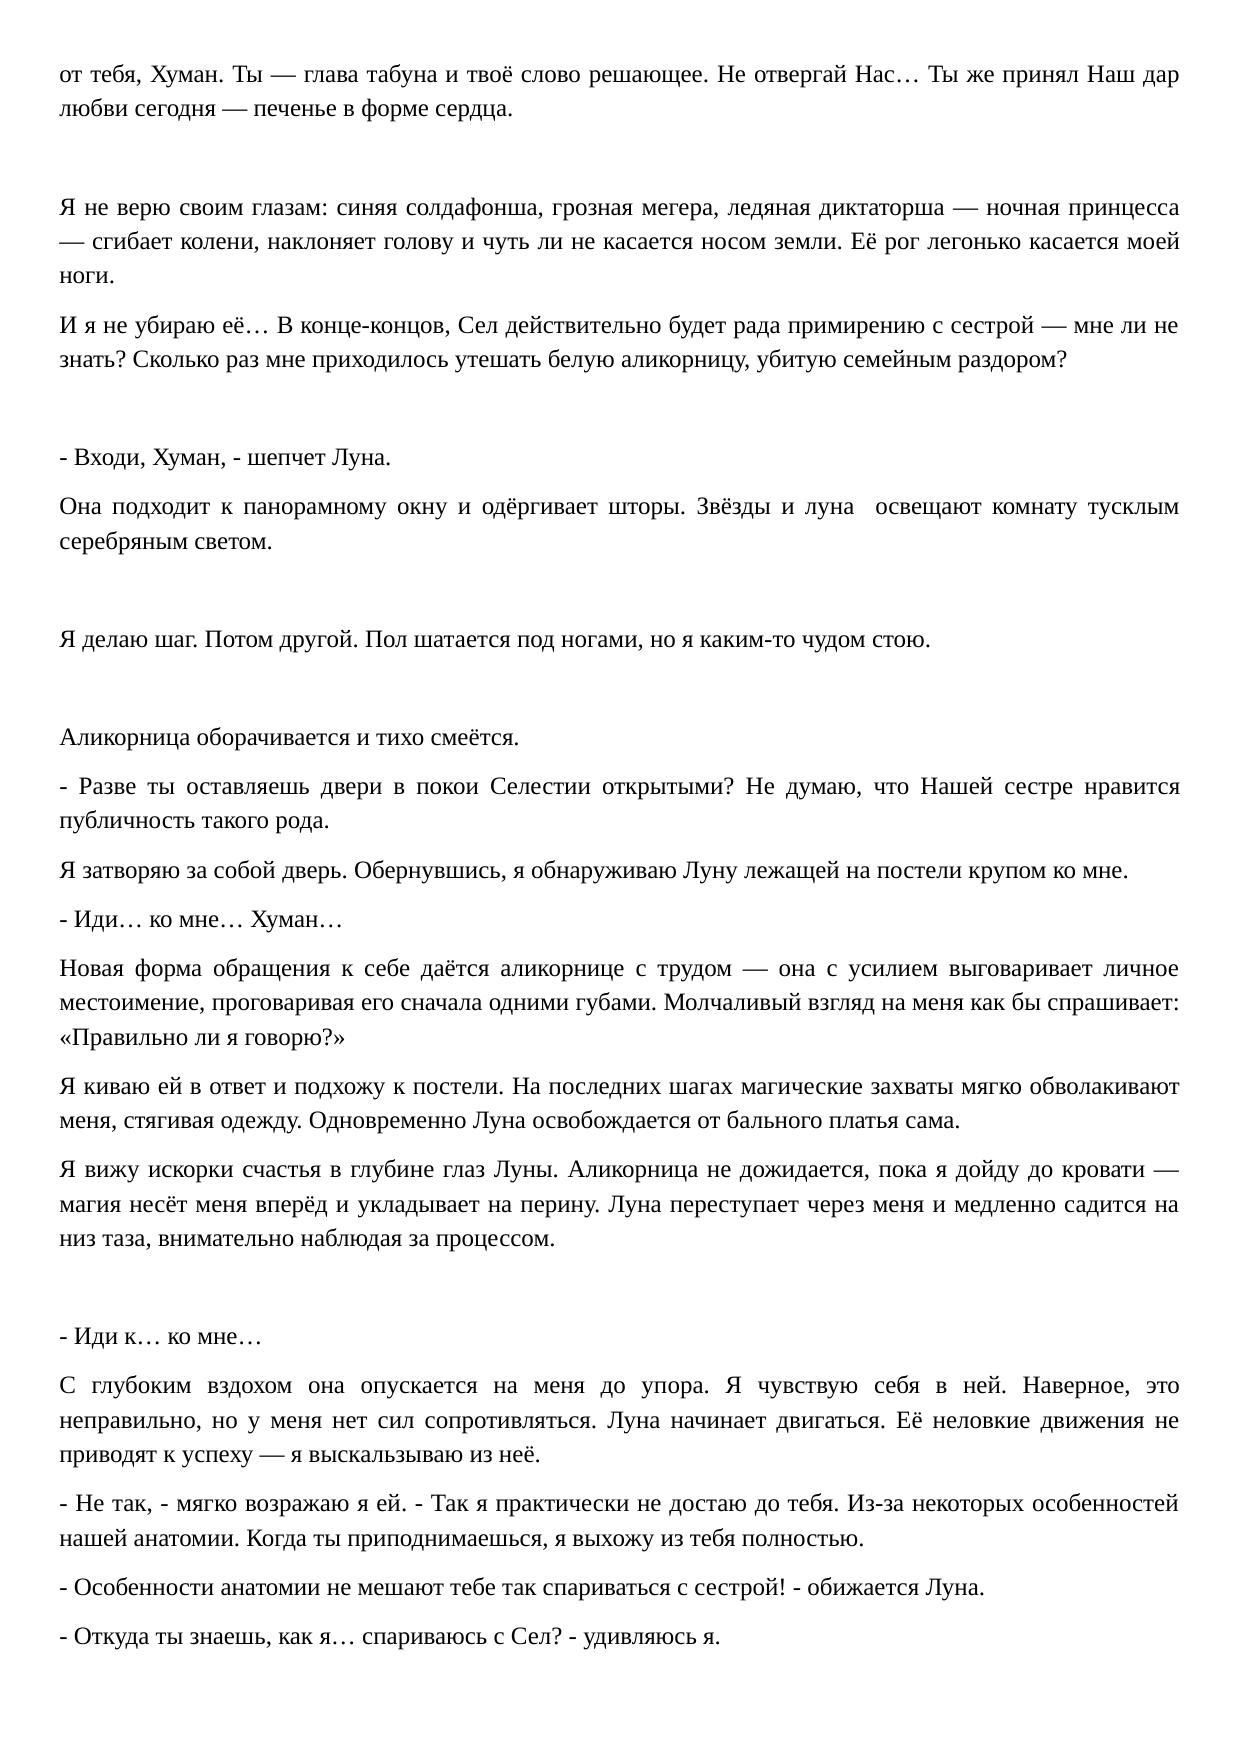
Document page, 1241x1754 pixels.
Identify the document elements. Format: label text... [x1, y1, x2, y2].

text - Особенности анатомии не мешают тебе так спариваться с сестрой! - обижается Луна. [59, 1572, 1181, 1601]
text Аликорница оборачивается и тихо смеётся. [59, 722, 1181, 751]
text Я киваю ей в ответ и подхожу к постели. На последних шагах магические захваты мягко обволакивают меня, стягивая одежду. Одновременно Луна освобождается от бального платья сама. [59, 1071, 1181, 1134]
text Я не верю своим глазам: синяя солдафонша, грозная мегера, ледяная диктаторша — ночная принцесса — сгибает колени, наклоняет голову и чуть ли не касается носом земли. Её рог легонько касается моей ноги. [59, 192, 1181, 289]
text от тебя, Хуман. Ты — глава табуна и твоё слово решающее. Не отвергай Нас… Ты же принял Наш дар любви сегодня — печенье в форме сердца. [59, 59, 1181, 122]
text Я делаю шаг. Потом другой. Пол шатается под ногами, но я каким-то чудом стою. [59, 624, 1181, 653]
text - Иди… ко мне… Хуман… [59, 904, 1181, 932]
text - Откуда ты знаешь, как я… спариваюсь с Сел? - удивляюсь я. [59, 1621, 1181, 1650]
text - Иди к… ко мне… [59, 1321, 1181, 1350]
text - Не так, - мягко возражаю я ей. - Так я практически не достаю до тебя. Из-за некоторых особенностей нашей анатомии. Когда ты приподнимаешься, я выхожу из тебя полностью. [59, 1488, 1181, 1552]
text Я вижу искорки счастья в глубине глаз Луны. Аликорница не дожидается, пока я дойду до кровати — магия несёт меня вперёд и укладывает на перину. Луна переступает через меня и медленно садится на низ таза, внимательно наблюдая за процессом. [59, 1154, 1181, 1252]
text Новая форма обращения к себе даётся аликорнице с трудом — она с усилием выговаривает личное местоимение, проговаривая его сначала одними губами. Молчаливый взгляд на меня как бы спрашивает: «Правильно ли я говорю?» [59, 953, 1181, 1051]
text - Входи, Хуман, - шепчет Луна. [59, 442, 1181, 471]
text - Разве ты оставляешь двери в покои Селестии открытыми? Не думаю, что Нашей сестре нравится публичность такого рода. [59, 771, 1181, 834]
text Я затворяю за собой дверь. Обернувшись, я обнаруживаю Луну лежащей на постели крупом ко мне. [59, 855, 1181, 883]
text Она подходит к панорамному окну и одёргивает шторы. Звёзды и луна освещают комнату тусклым серебряным светом. [59, 491, 1181, 554]
text С глубоким вздохом она опускается на меня до упора. Я чувствую себя в ней. Наверное, это неправильно, но у меня нет сил сопротивляться. Луна начинает двигаться. Её неловкие движения не приводят к успеху — я выскальзываю из неё. [59, 1371, 1181, 1468]
text И я не убираю её… В конце-концов, Сел действительно будет рада примирению с сестрой — мне ли не знать? Сколько раз мне приходилось утешать белую аликорницу, убитую семейным раздором? [59, 310, 1181, 373]
